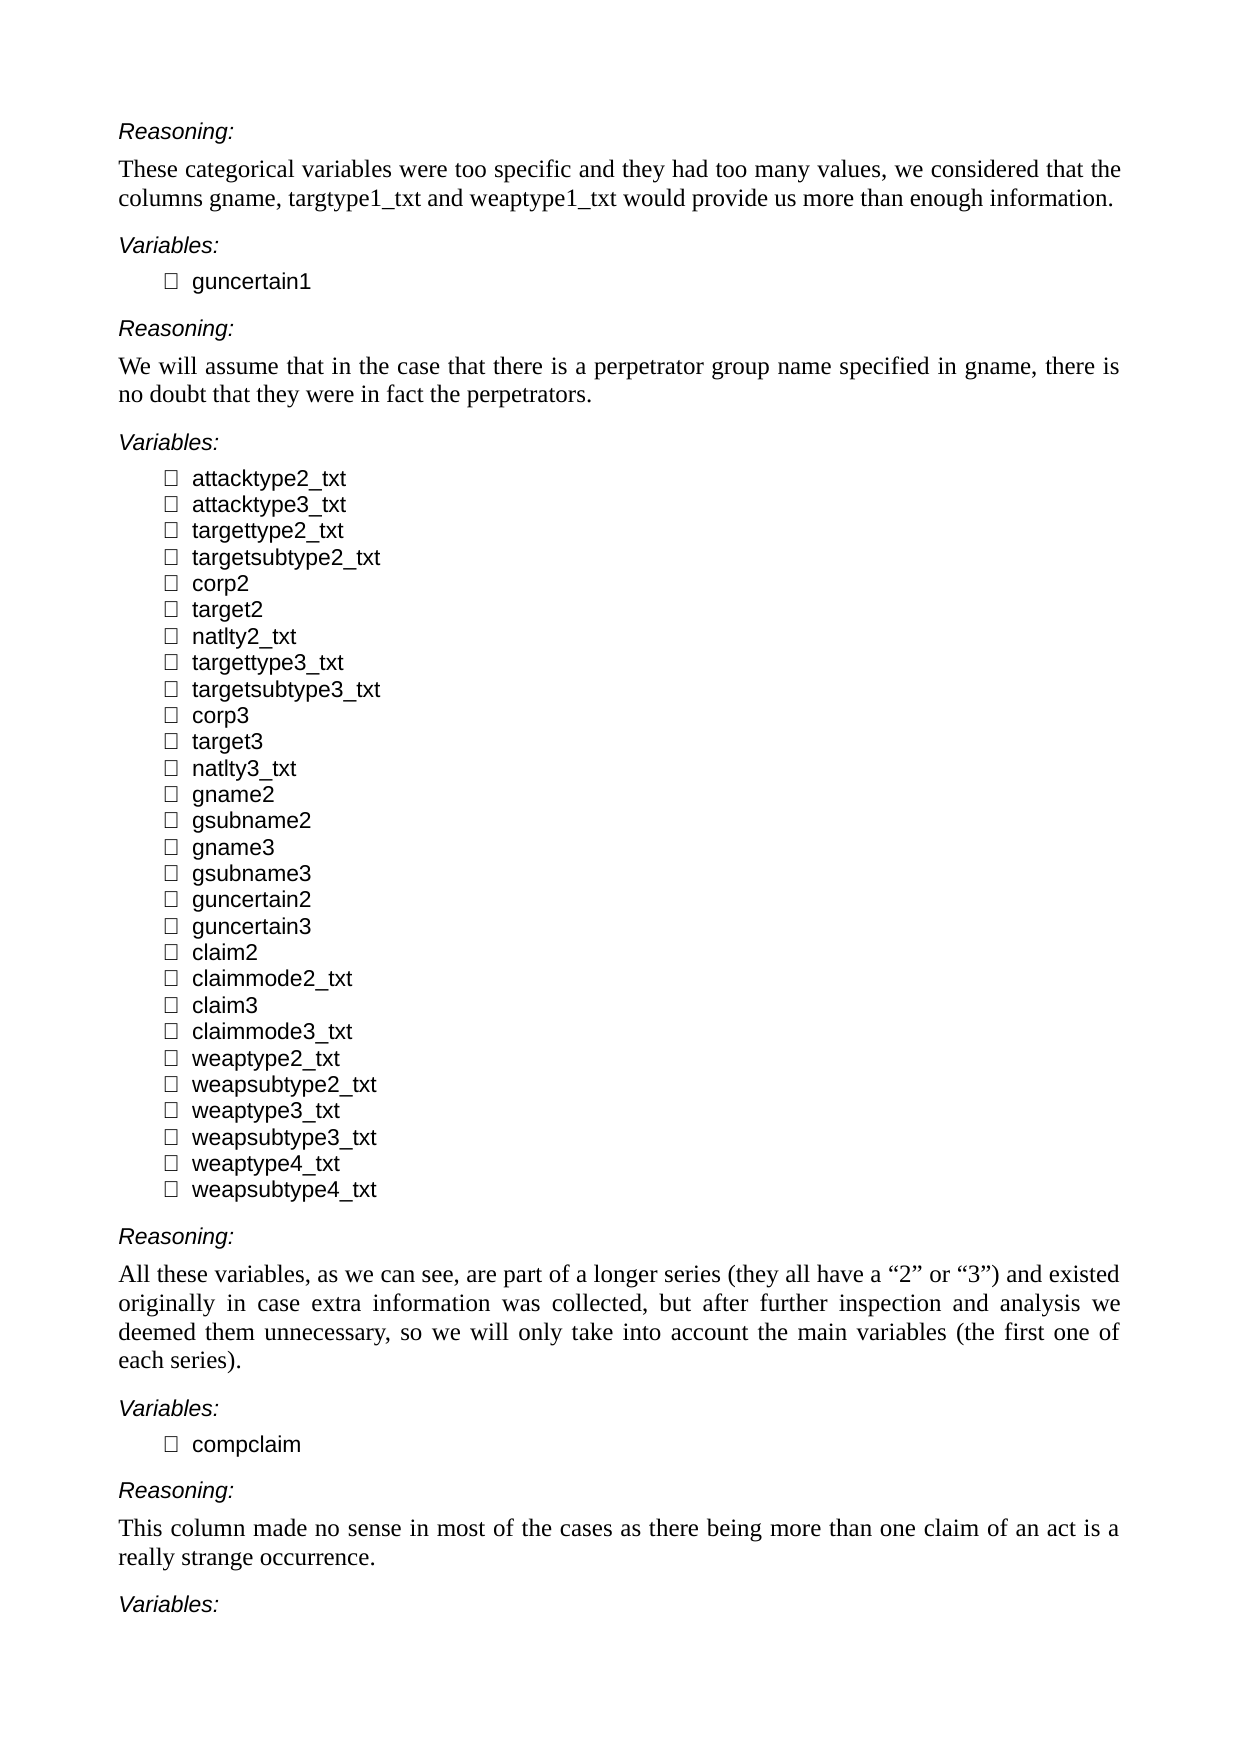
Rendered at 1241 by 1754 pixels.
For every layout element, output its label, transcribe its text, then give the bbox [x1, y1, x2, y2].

text Reasoning: [118, 315, 1122, 341]
list target2 [162, 596, 1122, 623]
list corp2 [162, 570, 1122, 596]
list corp3 [162, 702, 1122, 728]
list targettype2_txt [162, 517, 1122, 544]
list claim2 [162, 939, 1122, 965]
list gname3 [162, 834, 1122, 860]
text These categorical variables were too specific and they had too many values, we considered that the columns gname, targtype1_txt and weaptype1_txt would provide us more than enough information. [118, 154, 1122, 211]
list claimmode3_txt [162, 1018, 1122, 1044]
list gsubname3 [162, 860, 1122, 886]
list claim3 [162, 992, 1122, 1018]
list natlty2_txt [162, 623, 1122, 649]
list guncertain3 [162, 913, 1122, 939]
list compclaim [162, 1431, 1122, 1457]
list targettype3_txt [162, 649, 1122, 676]
text We will assume that in the case that there is a perpetrator group name specified in gname, there is no doubt that they were in fact the perpetrators. [118, 351, 1122, 408]
text Variables: [118, 232, 1122, 258]
text Reasoning: [118, 118, 1122, 144]
text Reasoning: [118, 1477, 1122, 1504]
list natlty3_txt [162, 754, 1122, 781]
text Variables: [118, 1591, 1122, 1618]
list targetsubtype2_txt [162, 544, 1122, 570]
list guncertain2 [162, 886, 1122, 913]
text All these variables, as we can see, are part of a longer series (they all have a “2” or “3”) and existed originally in case extra information was collected, but after further inspection and analysis we deemed them unnecessary, so we will only take into account the main variables (the first one of each series). [118, 1259, 1122, 1374]
list weapsubtype4_txt [162, 1176, 1122, 1203]
text Reasoning: [118, 1223, 1122, 1249]
list weapsubtype3_txt [162, 1123, 1122, 1150]
list target3 [162, 728, 1122, 754]
list gname2 [162, 781, 1122, 807]
list claimmode2_txt [162, 965, 1122, 992]
text Variables: [118, 1395, 1122, 1421]
list targetsubtype3_txt [162, 676, 1122, 702]
list guncertain1 [162, 268, 1122, 294]
list weapsubtype2_txt [162, 1071, 1122, 1097]
list attacktype3_txt [162, 491, 1122, 517]
list weaptype4_txt [162, 1150, 1122, 1176]
list gsubname2 [162, 807, 1122, 834]
list weaptype3_txt [162, 1097, 1122, 1123]
list attacktype2_txt [162, 465, 1122, 491]
text Variables: [118, 429, 1122, 455]
list weaptype2_txt [162, 1044, 1122, 1071]
text This column made no sense in most of the cases as there being more than one claim of an act is a really strange occurrence. [118, 1513, 1122, 1571]
